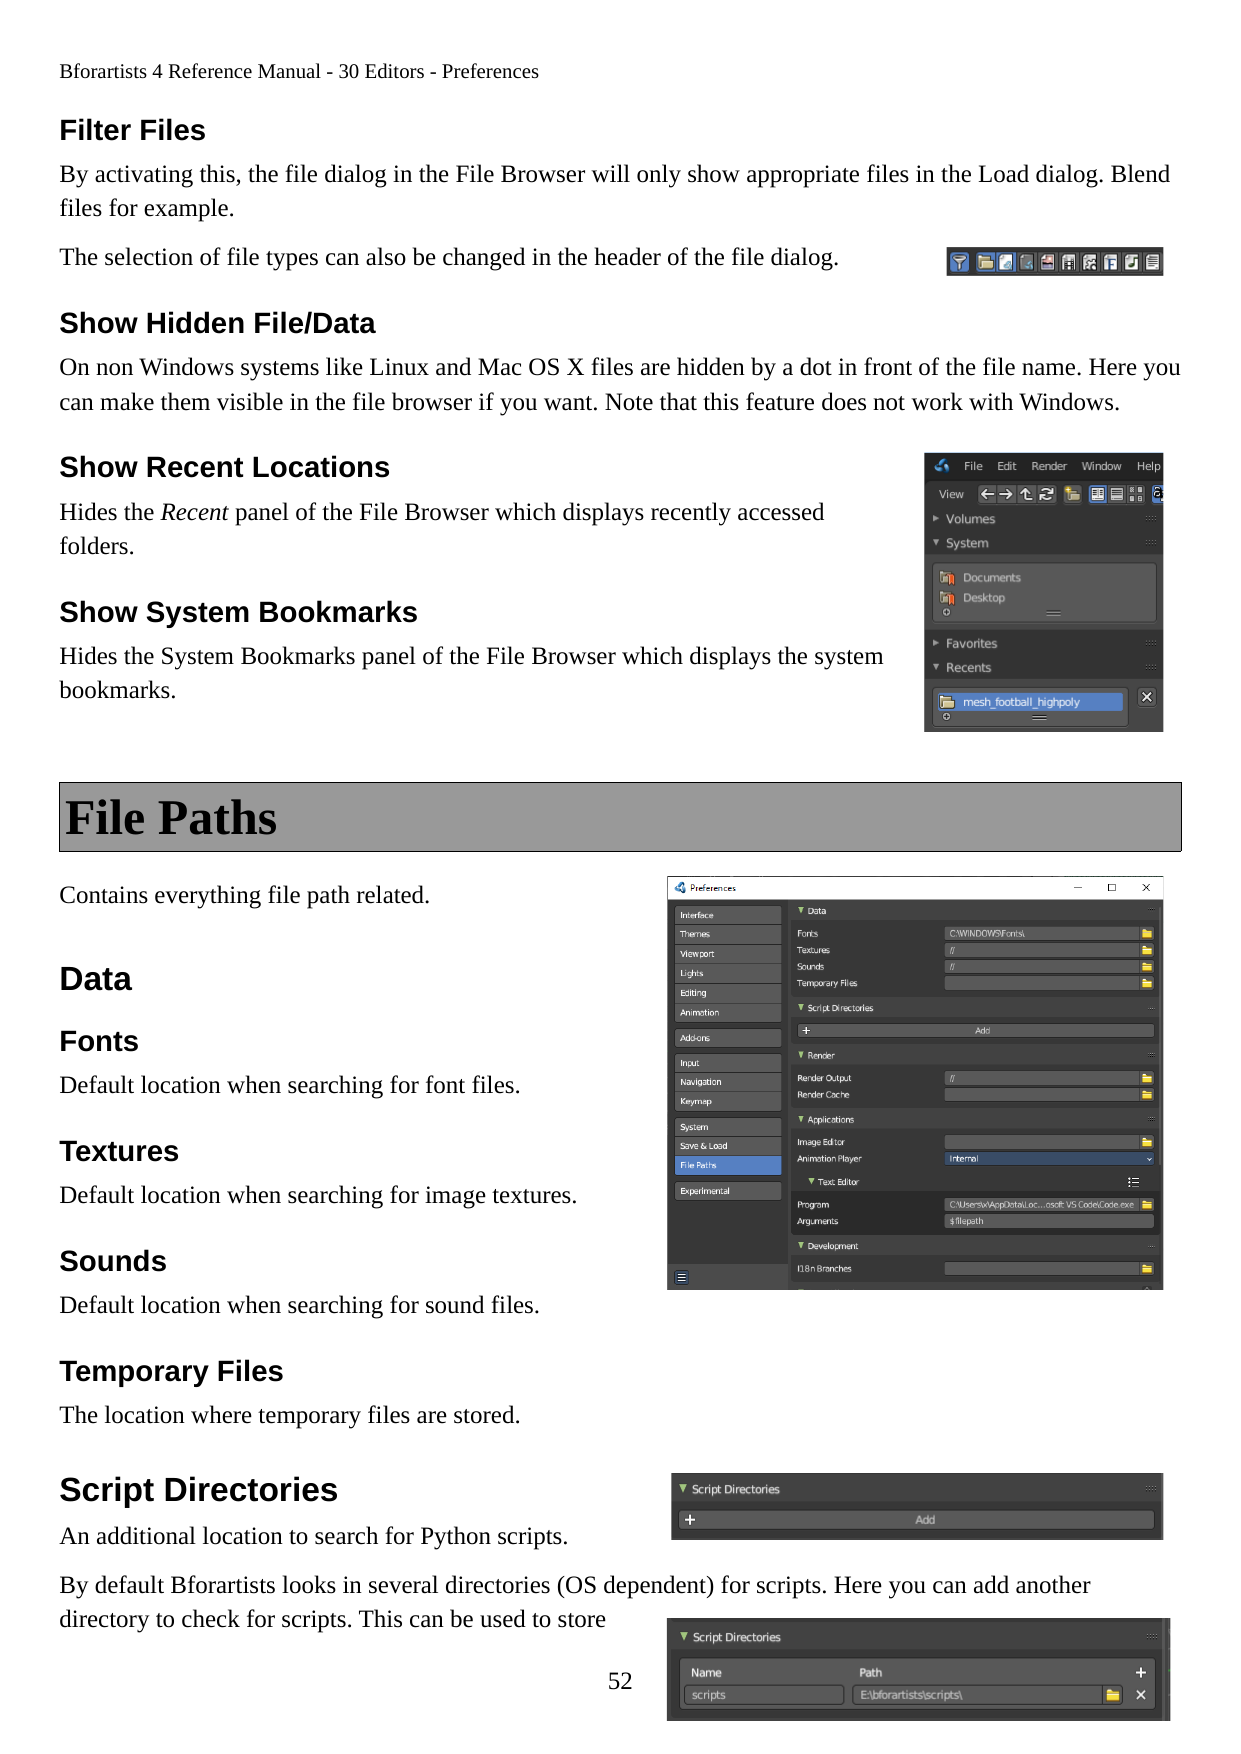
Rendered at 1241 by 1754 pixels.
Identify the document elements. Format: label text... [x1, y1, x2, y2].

text On non Windows systems like Linux and Mac OS X files are hidden by a dot in front of the file name. Here you can make them visible in the file browser if you want. Note that this feature does not work with Windows. [59, 352, 1181, 416]
subtitle Temporary Files [59, 1354, 1181, 1387]
text By activating this, the file dialog in the File Browser will only show appropriate files in the Load dialog. Blend files for example. [59, 159, 1181, 222]
table_header File Paths [60, 783, 1181, 851]
text The location where temporary files are stored. [59, 1400, 1181, 1429]
text Hides the System Bookmarks panel of the File Browser which displays the system bookmarks. [59, 641, 924, 704]
subtitle Script Directories [59, 1470, 1181, 1508]
subtitle [1164, 1244, 1181, 1278]
subtitle [1164, 1134, 1181, 1168]
picture [671, 1473, 1164, 1540]
picture [667, 876, 1164, 1290]
subtitle [1164, 1024, 1181, 1058]
subtitle [1164, 595, 1181, 628]
subtitle Filter Files [59, 113, 1181, 146]
subtitle Show Hidden File/Data [59, 306, 1181, 340]
subtitle Sounds [59, 1244, 667, 1278]
text Default location when searching for font files. [59, 1070, 667, 1099]
text The selection of file types can also be changed in the header of the file dialog. [59, 242, 1181, 271]
text Contains everything file path related. [59, 880, 667, 909]
subtitle Textures [59, 1134, 667, 1168]
text Default location when searching for image textures. [59, 1180, 667, 1209]
text Hides the Recent panel of the File Browser which displays recently accessed folders. [59, 497, 924, 560]
picture [666, 1618, 1171, 1721]
subtitle Fonts [59, 1024, 667, 1058]
subtitle Data [59, 958, 667, 997]
subtitle Show Recent Locations [59, 450, 1181, 484]
subtitle [1164, 958, 1181, 997]
picture [924, 452, 1164, 732]
text By default Bforartists looks in several directories (OS dependent) for scripts. Here you can add another directory to check for scripts. This can be used to store [59, 1570, 1181, 1633]
text Default location when searching for sound files. [59, 1290, 1181, 1319]
text An additional location to search for Python scripts. [59, 1521, 1181, 1550]
picture [946, 247, 1164, 276]
subtitle Show System Bookmarks [59, 595, 924, 628]
